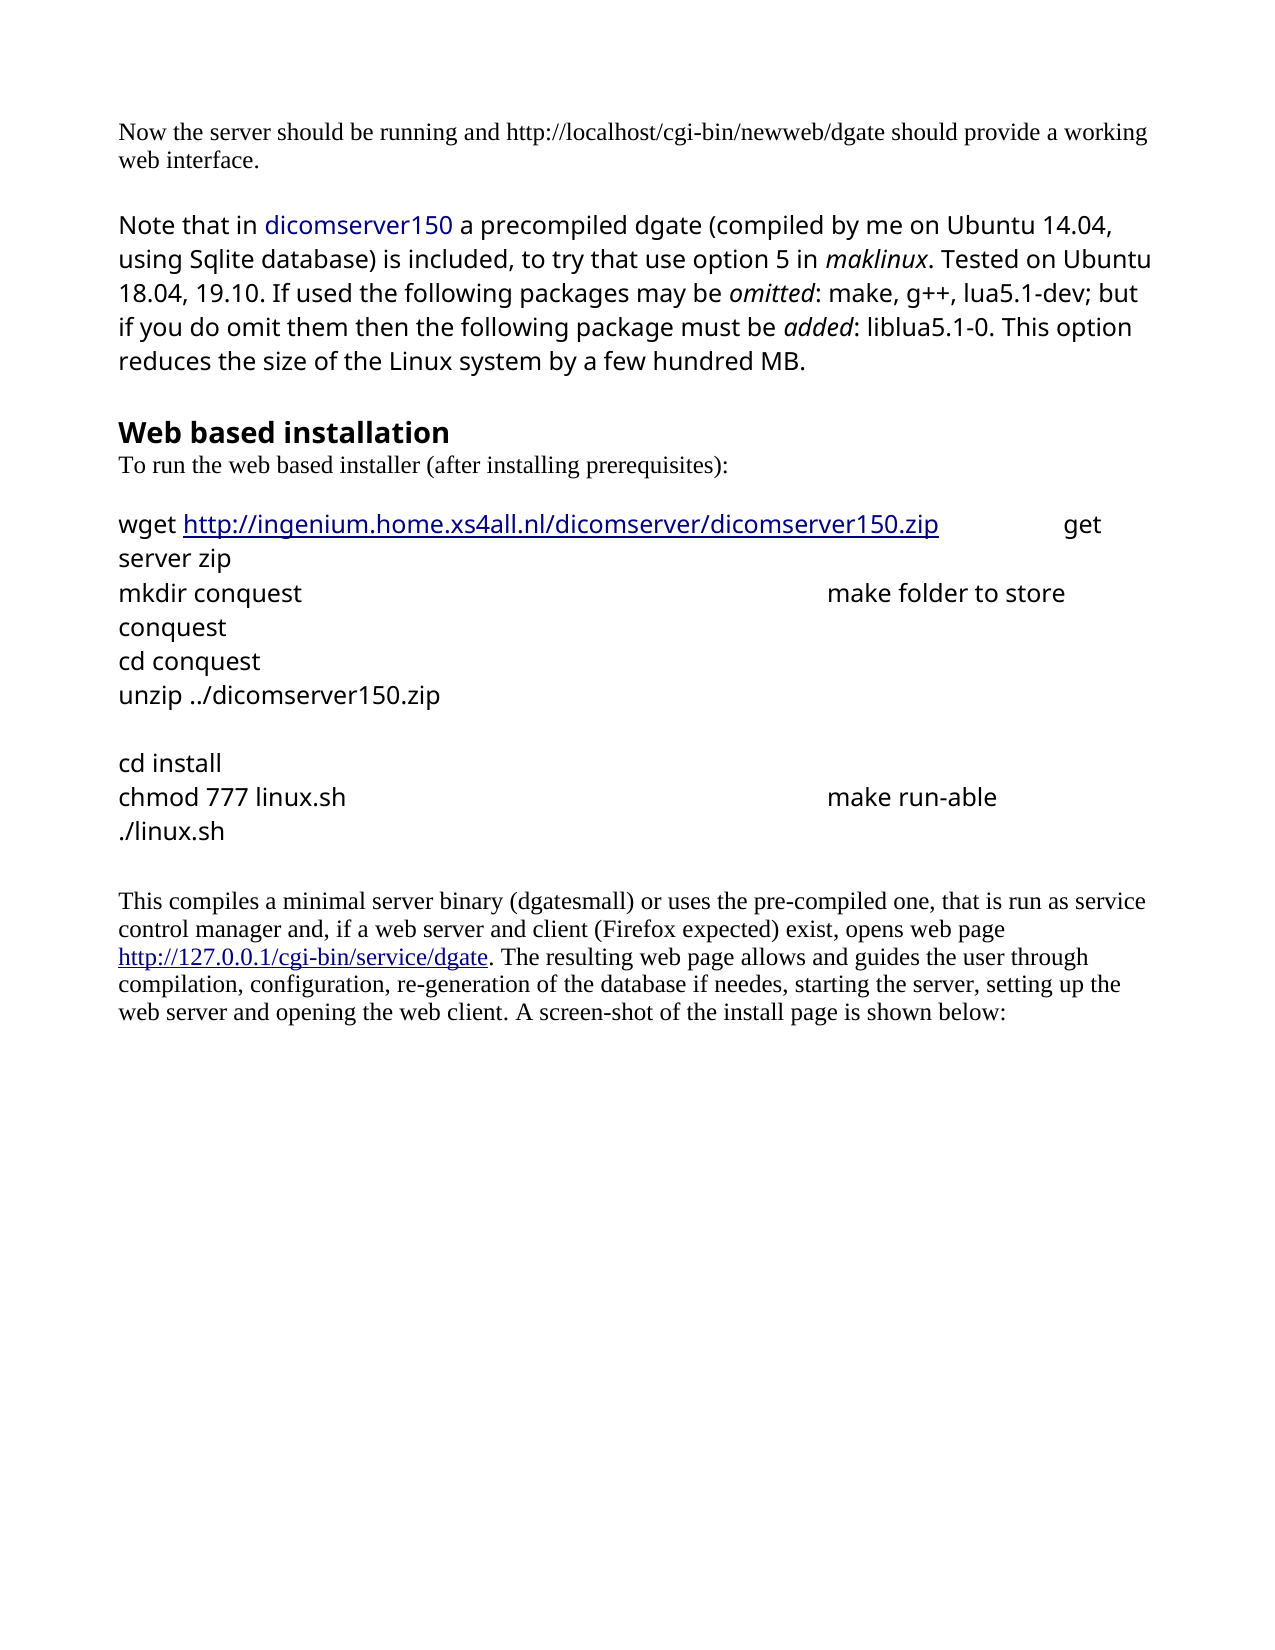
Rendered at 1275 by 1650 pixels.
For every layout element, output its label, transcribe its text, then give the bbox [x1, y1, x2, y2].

text ./linux.sh [118, 814, 1157, 848]
text unzip ../dicomserver150.zip [118, 677, 1157, 711]
text This compiles a minimal server binary (dgatesmall) or uses the pre-compiled one, that is run as service control manager and, if a web server and client (Firefox expected) exist, opens web page http://127.0.0.1/cgi-bin/service/dgate. The resulting web page allows and guides the user through compilation, configuration, re-generation of the database if needes, starting the server, setting up the web server and opening the web client. A screen-shot of the install page is shown below: [118, 887, 1157, 1026]
text Web based installation [118, 412, 1157, 452]
text wget http://ingenium.home.xs4all.nl/dicomserver/dicomserver150.zip get server zip [118, 507, 1157, 575]
text cd conquest [118, 643, 1157, 677]
text Now the server should be running and http://localhost/cgi-bin/newweb/dgate should provide a working web interface. [118, 118, 1157, 173]
text chmod 777 linux.sh make run-able [118, 779, 1157, 814]
text Note that in dicomserver150 a precompiled dgate (compiled by me on Ubuntu 14.04, using Sqlite database) is included, to try that use option 5 in maklinux. Tested on Ubuntu 18.04, 19.10. If used the following packages may be omitted: make, g++, lua5.1-dev; but if you do omit them then the following package must be added: liblua5.1-0. This option reduces the size of the Linux system by a few hundred MB. [118, 208, 1157, 412]
text To run the web based installer (after installing prerequisites): [118, 452, 1157, 479]
text cd install [118, 746, 1157, 779]
text mkdir conquest make folder to store conquest [118, 575, 1157, 643]
